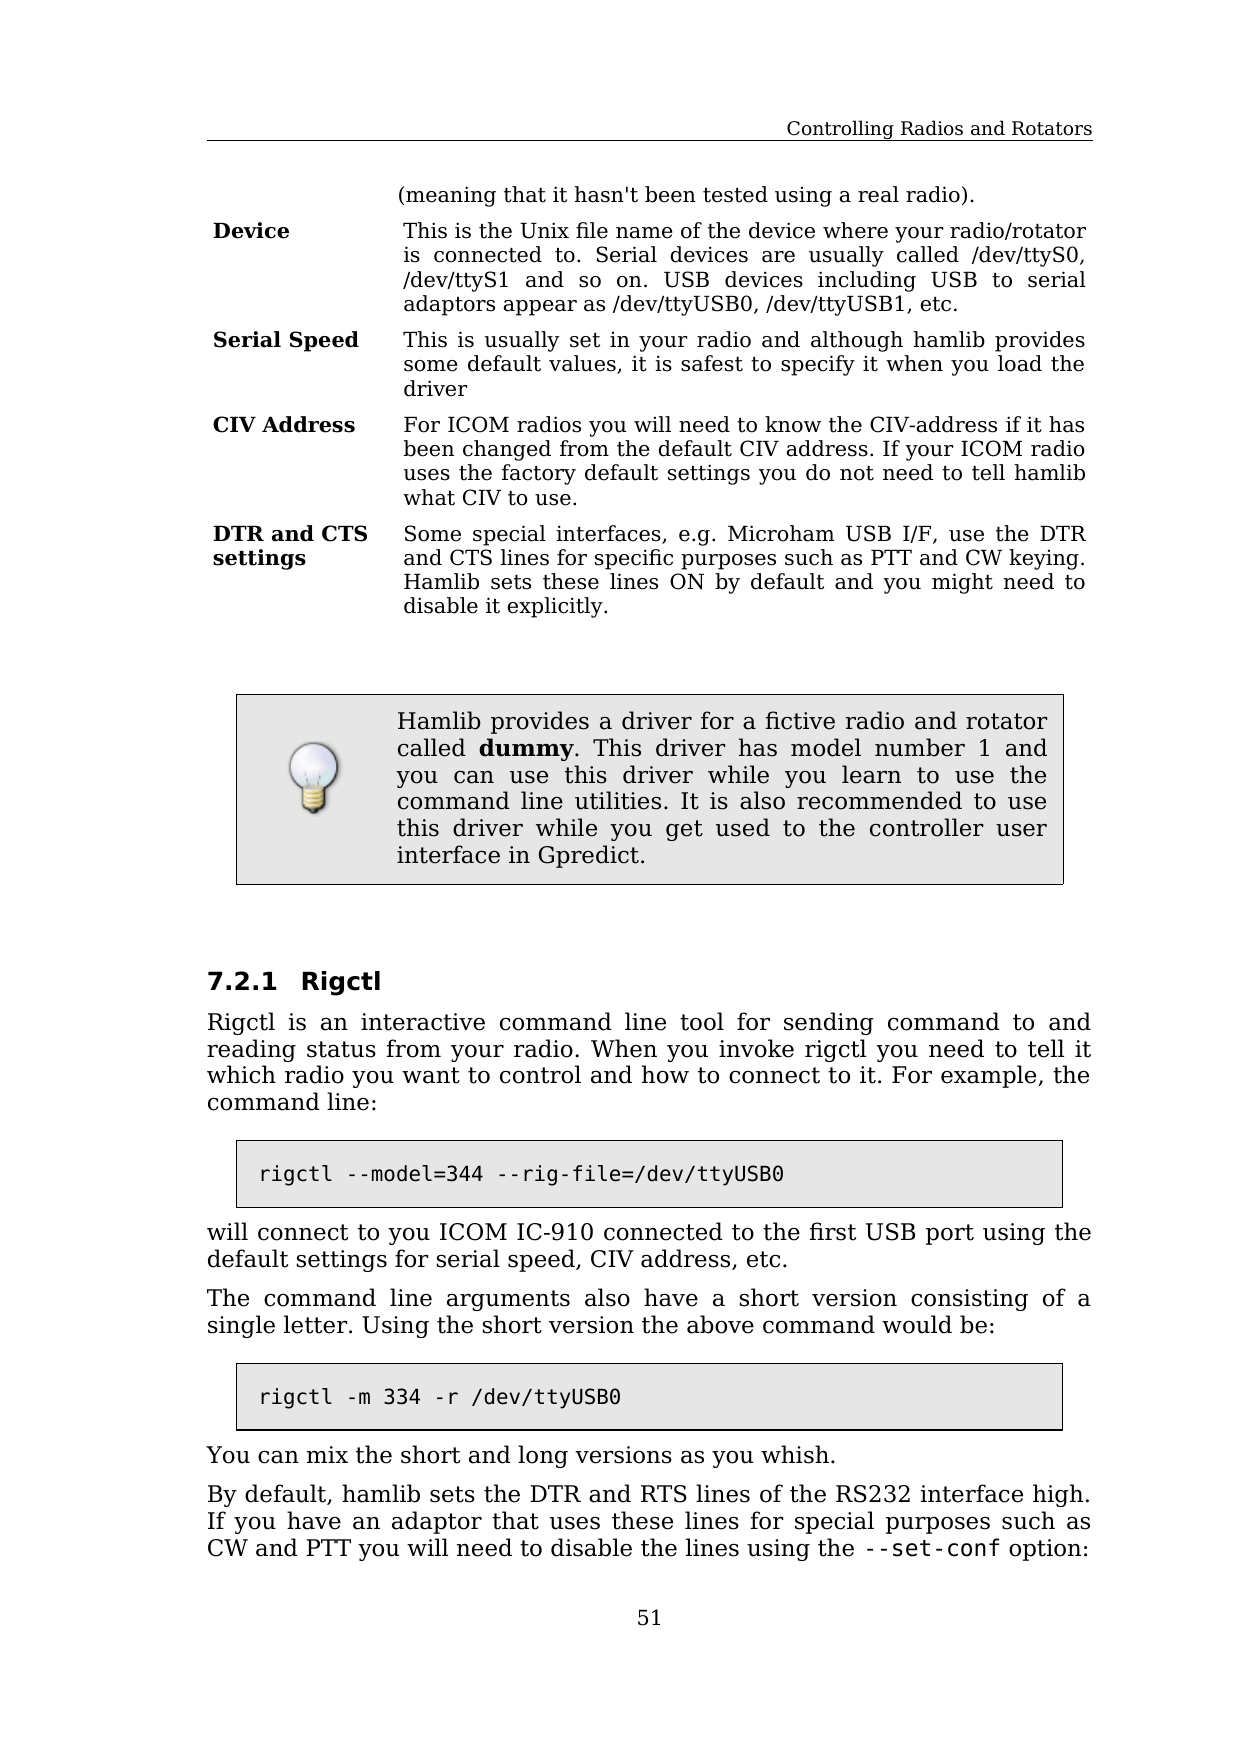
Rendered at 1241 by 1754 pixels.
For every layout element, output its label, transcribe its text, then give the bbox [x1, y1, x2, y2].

table_cell Device [207, 213, 397, 322]
text rigctl -m 334 -r /dev/ttyUSB0 [237, 1364, 1062, 1429]
table_cell Some special interfaces, e.g. Microham USB I/F, use the DTR and CTS lines for specific purposes such as PTT and CW keying. Hamlib sets these lines ON by default and you might need to disable it explicitly. [397, 516, 1093, 625]
text will connect to you ICOM IC-910 connected to the first USB port using the default settings for serial speed, CIV address, etc. [207, 1219, 1093, 1273]
table_header Hamlib provides a driver for a fictive radio and rotator called dummy. This driver has model number 1 and you can use this driver while you learn to use the command line utilities. It is also recommended to use this driver while you get used to the controller user interface in Gpredict. [394, 695, 1063, 884]
text The command line arguments also have a short version consisting of a single letter. Using the short version the above command would be: [207, 1285, 1093, 1339]
table_header [237, 695, 394, 884]
table_header (meaning that it hasn't been tested using a real radio). [397, 177, 1093, 213]
table_cell This is the Unix file name of the device where your radio/rotator is connected to. Serial devices are usually called /dev/ttyS0, /dev/ttyS1 and so on. USB devices including USB to serial adaptors appear as /dev/ttyUSB0, /dev/ttyUSB1, etc. [397, 213, 1093, 322]
table_cell CIV Address [207, 407, 397, 516]
table_cell For ICOM radios you will need to know the CIV-address if it has been changed from the default CIV address. If your ICOM radio uses the factory default settings you do not need to tell hamlib what CIV to use. [397, 407, 1093, 516]
text You can mix the short and long versions as you whish. [207, 1442, 1093, 1469]
table_header [207, 177, 397, 213]
text By default, hamlib sets the DTR and RTS lines of the RS232 interface high. If you have an adaptor that uses these lines for special purposes such as CW and PTT you will need to disable the lines using the --set-conf option: [207, 1482, 1093, 1562]
subtitle Rigctl [207, 968, 1093, 997]
text Rigctl is an interactive command line tool for sending command to and reading status from your radio. When you invoke rigctl you need to tell it which radio you want to control and how to connect to it. For example, the command line: [207, 1009, 1093, 1116]
table_cell This is usually set in your radio and although hamlib provides some default values, it is safest to specify it when you load the driver [397, 322, 1093, 407]
table_cell Serial Speed [207, 322, 397, 407]
text rigctl --model=344 --rig-file=/dev/ttyUSB0 [237, 1141, 1062, 1207]
picture [278, 741, 354, 817]
table_cell DTR and CTS settings [207, 516, 397, 625]
